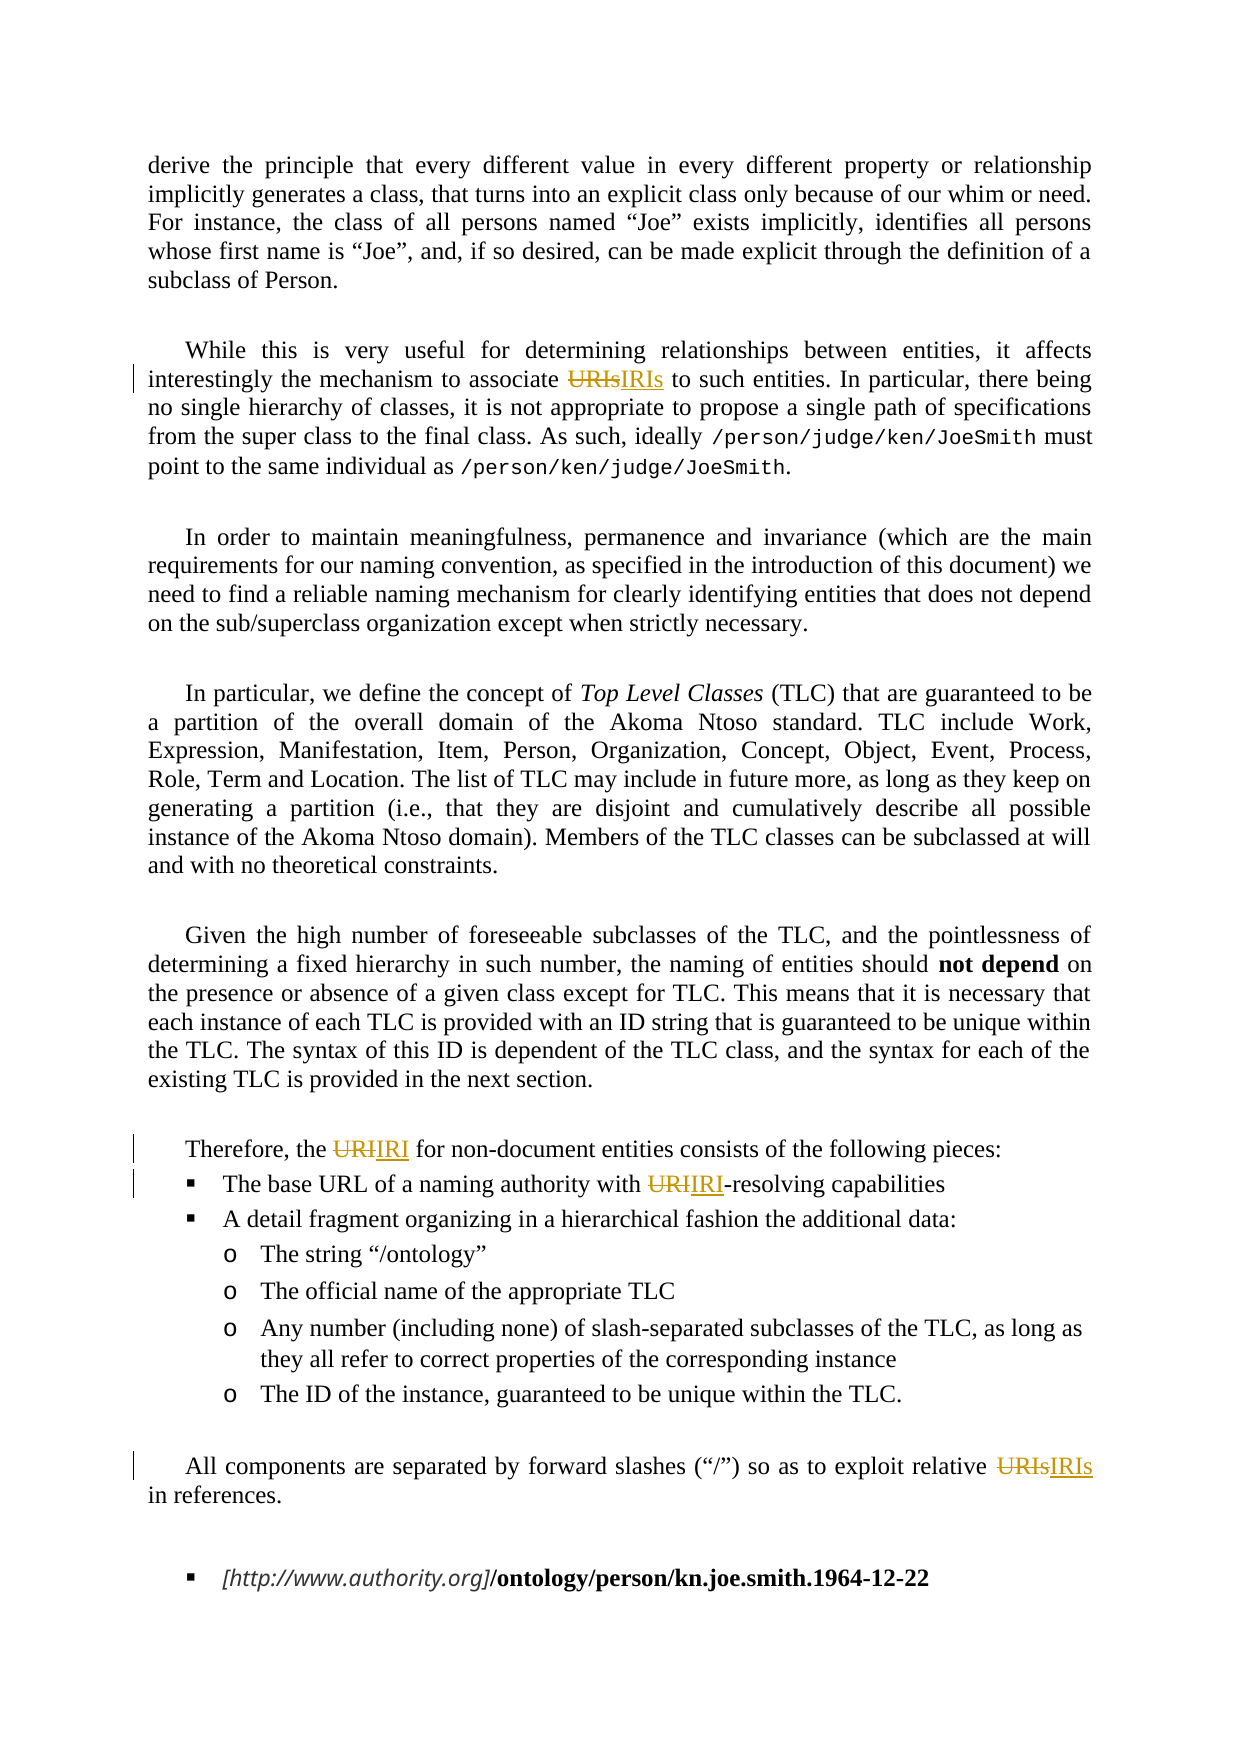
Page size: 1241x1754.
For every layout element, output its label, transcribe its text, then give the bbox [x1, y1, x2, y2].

text While this is very useful for determining relationships between entities, it affects interestingly the mechanism to associate IRIs to such entities. In particular, there being no single hierarchy of classes, it is not appropriate to propose a single path of specifications from the super class to the final class. As such, ideally /person/judge/ken/JoeSmith must point to the same individual as /person/ken/judge/JoeSmith. [148, 335, 1092, 480]
text All components are separated by forward slashes (“/”) so as to exploit relative IRIs in references. [148, 1451, 1092, 1509]
list [http://www.authority.org]/ontology/person/kn.joe.smith.1964-12-22 [185, 1561, 1092, 1593]
text In order to maintain meaningfulness, permanence and invariance (which are the main requirements for our naming convention, as specified in the introduction of this document) we need to find a reliable naming mechanism for clearly identifying entities that does not depend on the sub/superclass organization except when strictly necessary. [148, 522, 1092, 637]
list The ID of the instance, guaranteed to be unique within the TLC. [223, 1379, 1092, 1410]
list Any number (including none) of slash-separated subclasses of the TLC, as long as they all refer to correct properties of the corresponding instance [223, 1313, 1092, 1373]
list The string “/ontology” [223, 1239, 1092, 1270]
text Therefore, the IRI for non-document entities consists of the following pieces: [148, 1134, 1092, 1163]
text In particular, we define the concept of Top Level Classes (TLC) that are guaranteed to be a partition of the overall domain of the Akoma Ntoso standard. TLC include Work, Expression, Manifestation, Item, Person, Organization, Concept, Object, Event, Process, Role, Term and Location. The list of TLC may include in future more, as long as they keep on generating a partition (i.e., that they are disjoint and cumulatively describe all possible instance of the Akoma Ntoso domain). Members of the TLC classes can be subclassed at will and with no theoretical constraints. [148, 678, 1092, 879]
list The base URL of a naming authority with IRI-resolving capabilities [185, 1169, 1092, 1198]
text Given the high number of foreseeable subclasses of the TLC, and the pointlessness of determining a fixed hierarchy in such number, the naming of entities should not depend on the presence or absence of a given class except for TLC. This means that it is necessary that each instance of each TLC is provided with an ID string that is guaranteed to be unique within the TLC. The syntax of this ID is dependent of the TLC class, and the syntax for each of the existing TLC is provided in the next section. [148, 920, 1092, 1093]
text derive the principle that every different value in every different property or relationship implicitly generates a class, that turns into an explicit class only because of our whim or need. For instance, the class of all persons named “Joe” exists implicitly, identifies all persons whose first name is “Joe”, and, if so desired, can be made explicit through the definition of a subclass of Person. [148, 150, 1092, 294]
list The official name of the appropriate TLC [223, 1276, 1092, 1307]
list A detail fragment organizing in a hierarchical fashion the additional data: [185, 1204, 1092, 1233]
